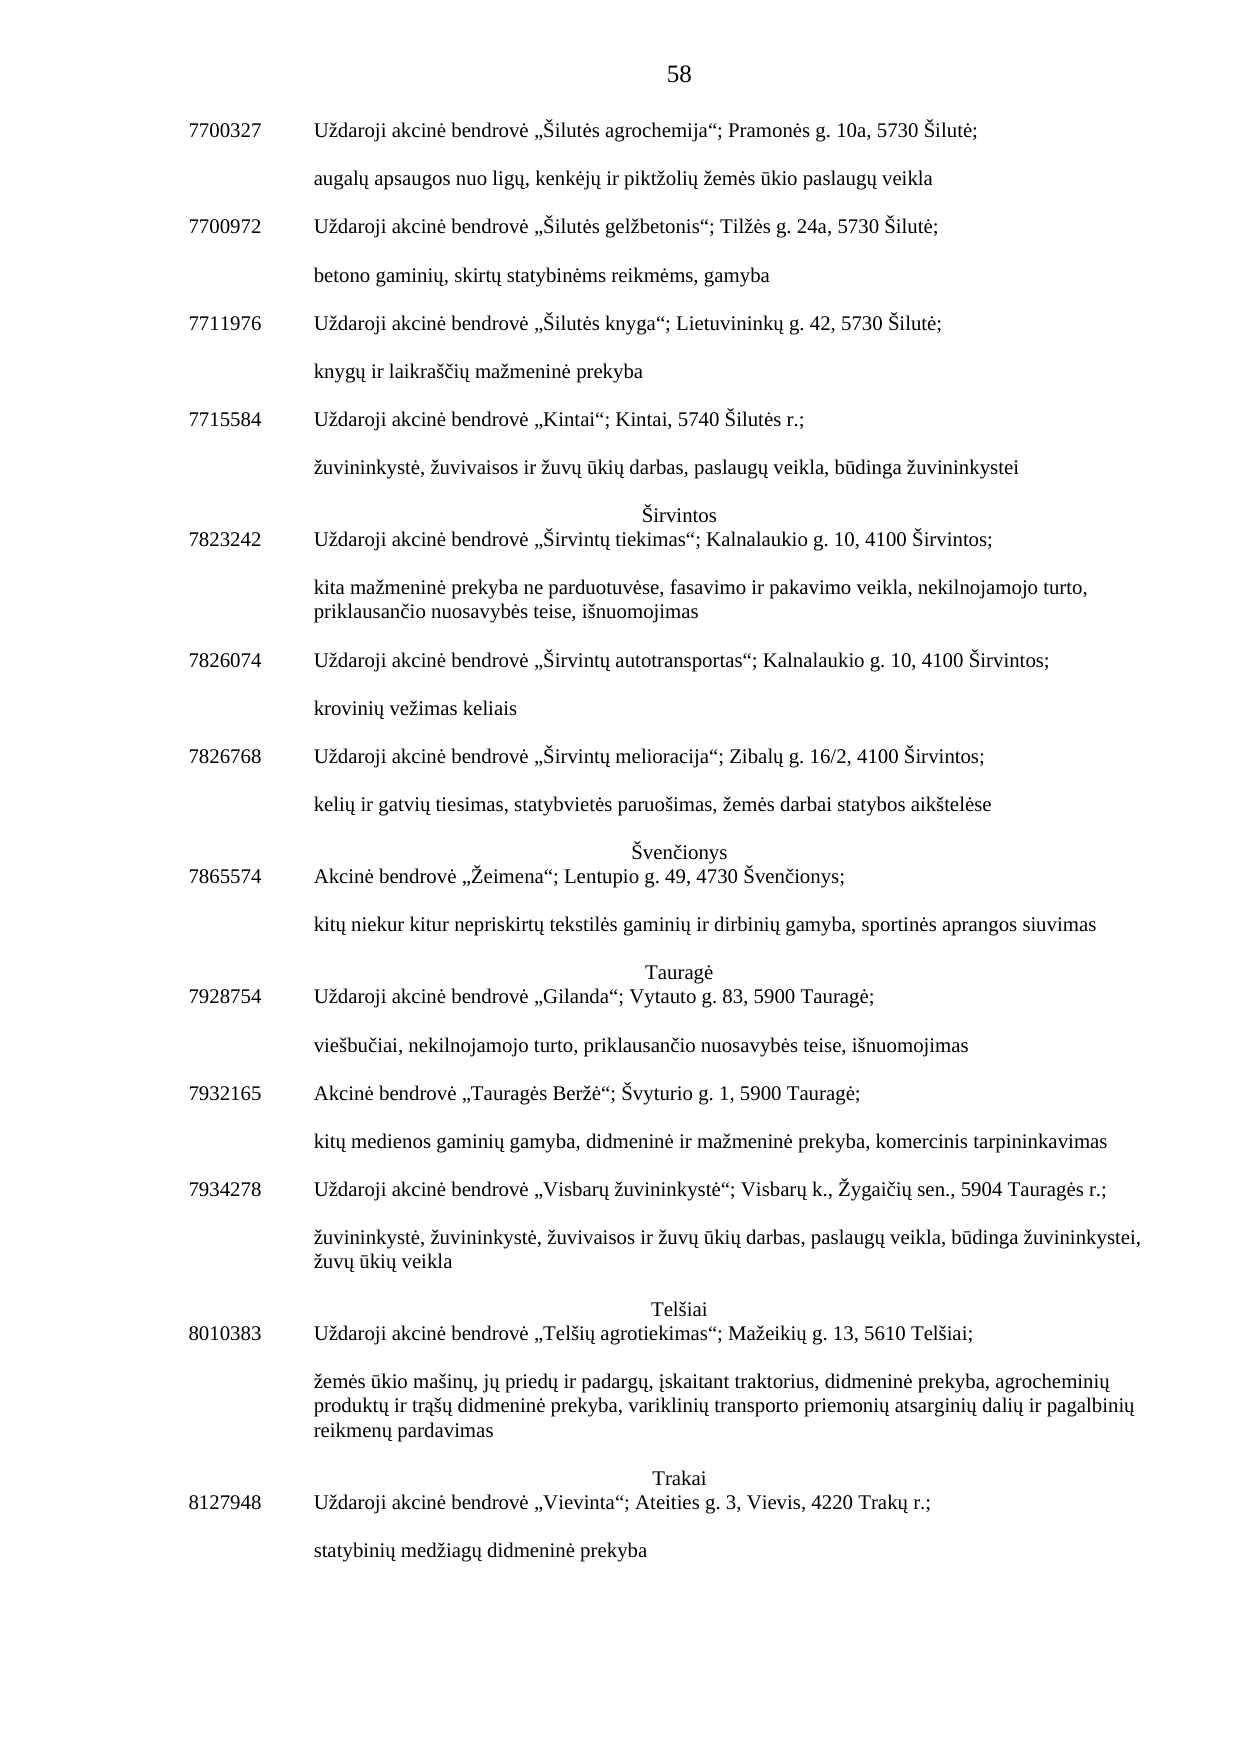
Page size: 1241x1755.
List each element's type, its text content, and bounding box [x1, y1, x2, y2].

table_cell 7865574 [177, 864, 308, 936]
table_cell [177, 720, 1181, 744]
table_cell Uždaroji akcinė bendrovė „Šilutės agrochemija“; Pramonės g. 10a, 5730 Šilutė; augalų apsaugos nuo ligų, kenkėjų ir piktžolių žemės ūkio paslaugų veikla [308, 118, 1181, 190]
table_cell [177, 1273, 1181, 1297]
table_cell Uždaroji akcinė bendrovė „Širvintų tiekimas“; Kalnalaukio g. 10, 4100 Širvintos; kita mažmeninė prekyba ne parduotuvėse, fasavimo ir pakavimo veikla, nekilnojamojo turto, priklausančio nuosavybės teise, išnuomojimas [308, 527, 1181, 623]
table_cell Uždaroji akcinė bendrovė „Telšių agrotiekimas“; Mažeikių g. 13, 5610 Telšiai; žemės ūkio mašinų, jų priedų ir padargų, įskaitant traktorius, didmeninė prekyba, agrocheminių produktų ir trąšų didmeninė prekyba, variklinių transporto priemonių atsarginių dalių ir pagalbinių reikmenų pardavimas [308, 1321, 1181, 1442]
table_cell Tauragė [177, 960, 1181, 984]
table_cell Širvintos [177, 503, 1181, 527]
table_cell [177, 479, 1181, 503]
table_cell Uždaroji akcinė bendrovė „Širvintų autotransportas“; Kalnalaukio g. 10, 4100 Širvintos; krovinių vežimas keliais [308, 648, 1181, 720]
table_cell [177, 1442, 1181, 1466]
table_cell Akcinė bendrovė „Žeimena“; Lentupio g. 49, 4730 Švenčionys; kitų niekur kitur nepriskirtų tekstilės gaminių ir dirbinių gamyba, sportinės aprangos siuvimas [308, 864, 1181, 936]
table_cell Uždaroji akcinė bendrovė „Šilutės gelžbetonis“; Tilžės g. 24a, 5730 Šilutė; betono gaminių, skirtų statybinėms reikmėms, gamyba [308, 214, 1181, 287]
table_cell [177, 624, 1181, 647]
table_cell [177, 816, 1181, 840]
table_cell Uždaroji akcinė bendrovė „Kintai“; Kintai, 5740 Šilutės r.; žuvininkystė, žuvivaisos ir žuvų ūkių darbas, paslaugų veikla, būdinga žuvininkystei [308, 407, 1181, 479]
table_cell [177, 1057, 1181, 1081]
table_cell 8127948 [177, 1490, 308, 1562]
table_cell Uždaroji akcinė bendrovė „Visbarų žuvininkystė“; Visbarų k., Žygaičių sen., 5904 Tauragės r.; žuvininkystė, žuvininkystė, žuvivaisos ir žuvų ūkių darbas, paslaugų veikla, būdinga žuvininkystei, žuvų ūkių veikla [308, 1177, 1181, 1273]
table_cell [177, 1562, 1181, 1586]
table_cell Švenčionys [177, 840, 1181, 864]
table_cell 7711976 [177, 311, 308, 383]
table_cell Uždaroji akcinė bendrovė „Gilanda“; Vytauto g. 83, 5900 Tauragė; viešbučiai, nekilnojamojo turto, priklausančio nuosavybės teise, išnuomojimas [308, 984, 1181, 1057]
table_cell 7700972 [177, 214, 308, 287]
table_cell [177, 383, 1181, 407]
table_cell [177, 287, 1181, 311]
table_cell [177, 936, 1181, 960]
table_cell 8010383 [177, 1321, 308, 1442]
table_cell [177, 190, 1181, 214]
table_cell 7826768 [177, 744, 308, 816]
table_cell 7826074 [177, 648, 308, 720]
table_cell 7715584 [177, 407, 308, 479]
table_cell Uždaroji akcinė bendrovė „Vievinta“; Ateities g. 3, Vievis, 4220 Trakų r.; statybinių medžiagų didmeninė prekyba [308, 1490, 1181, 1562]
table_cell 7934278 [177, 1177, 308, 1273]
table_cell 7823242 [177, 527, 308, 623]
table_cell Telšiai [177, 1297, 1181, 1321]
table_cell 7928754 [177, 984, 308, 1057]
table_cell Trakai [177, 1466, 1181, 1490]
table_cell 7932165 [177, 1081, 308, 1153]
table_cell Akcinė bendrovė „Tauragės Beržė“; Švyturio g. 1, 5900 Tauragė; kitų medienos gaminių gamyba, didmeninė ir mažmeninė prekyba, komercinis tarpininkavimas [308, 1081, 1181, 1153]
table_cell [177, 1153, 1181, 1177]
table_cell Uždaroji akcinė bendrovė „Širvintų melioracija“; Zibalų g. 16/2, 4100 Širvintos; kelių ir gatvių tiesimas, statybvietės paruošimas, žemės darbai statybos aikštelėse [308, 744, 1181, 816]
table_cell 7700327 [177, 118, 308, 190]
table_cell Uždaroji akcinė bendrovė „Šilutės knyga“; Lietuvininkų g. 42, 5730 Šilutė; knygų ir laikraščių mažmeninė prekyba [308, 311, 1181, 383]
